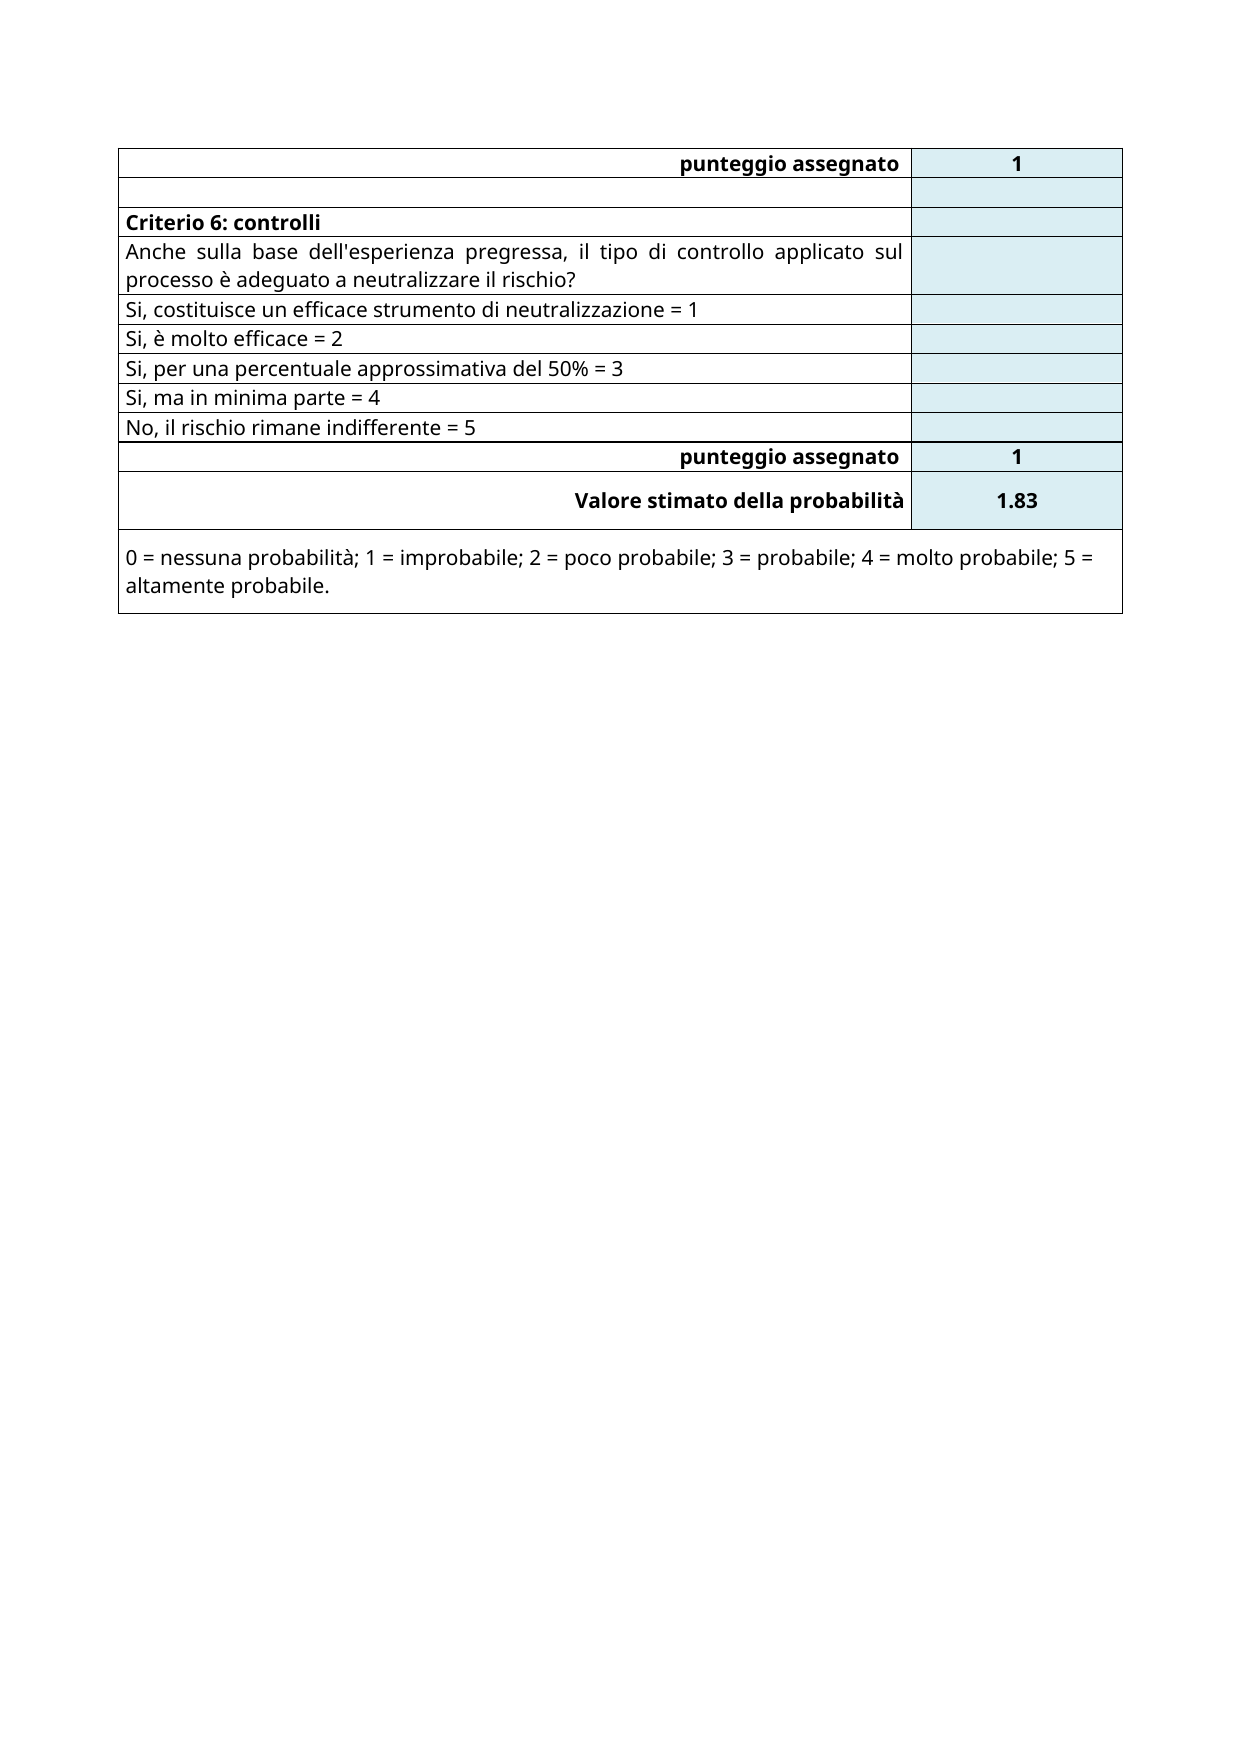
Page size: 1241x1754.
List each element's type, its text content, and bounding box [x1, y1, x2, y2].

table_cell [912, 208, 1122, 236]
table_cell [912, 295, 1122, 323]
table_cell Criterio 6: controlli [119, 208, 911, 236]
table_cell [912, 384, 1122, 412]
table_cell [912, 237, 1122, 294]
table_cell 1 [912, 443, 1122, 471]
table_cell 1.83 [912, 472, 1122, 529]
table_cell 1 [912, 149, 1122, 177]
table_cell [119, 178, 911, 207]
table_cell Si, ma in minima parte = 4 [119, 384, 911, 412]
table_cell [912, 413, 1122, 441]
table_cell Anche sulla base dell'esperienza pregressa, il tipo di controllo applicato sul processo è adeguato a neutralizzare il rischio? [119, 237, 911, 294]
table_cell Si, è molto efficace = 2 [119, 325, 911, 353]
table_cell [912, 354, 1122, 382]
table_cell punteggio assegnato [119, 149, 911, 177]
table_cell No, il rischio rimane indifferente = 5 [119, 413, 911, 441]
table_cell [912, 325, 1122, 353]
table_cell [912, 178, 1122, 207]
table_cell Valore stimato della probabilità [119, 472, 911, 529]
table_cell Si, costituisce un efficace strumento di neutralizzazione = 1 [119, 295, 911, 323]
table_cell 0 = nessuna probabilità; 1 = improbabile; 2 = poco probabile; 3 = probabile; 4 = molto probabile; 5 = altamente probabile. [119, 530, 1122, 613]
table_cell punteggio assegnato [119, 443, 911, 471]
table_cell Si, per una percentuale approssimativa del 50% = 3 [119, 354, 911, 382]
